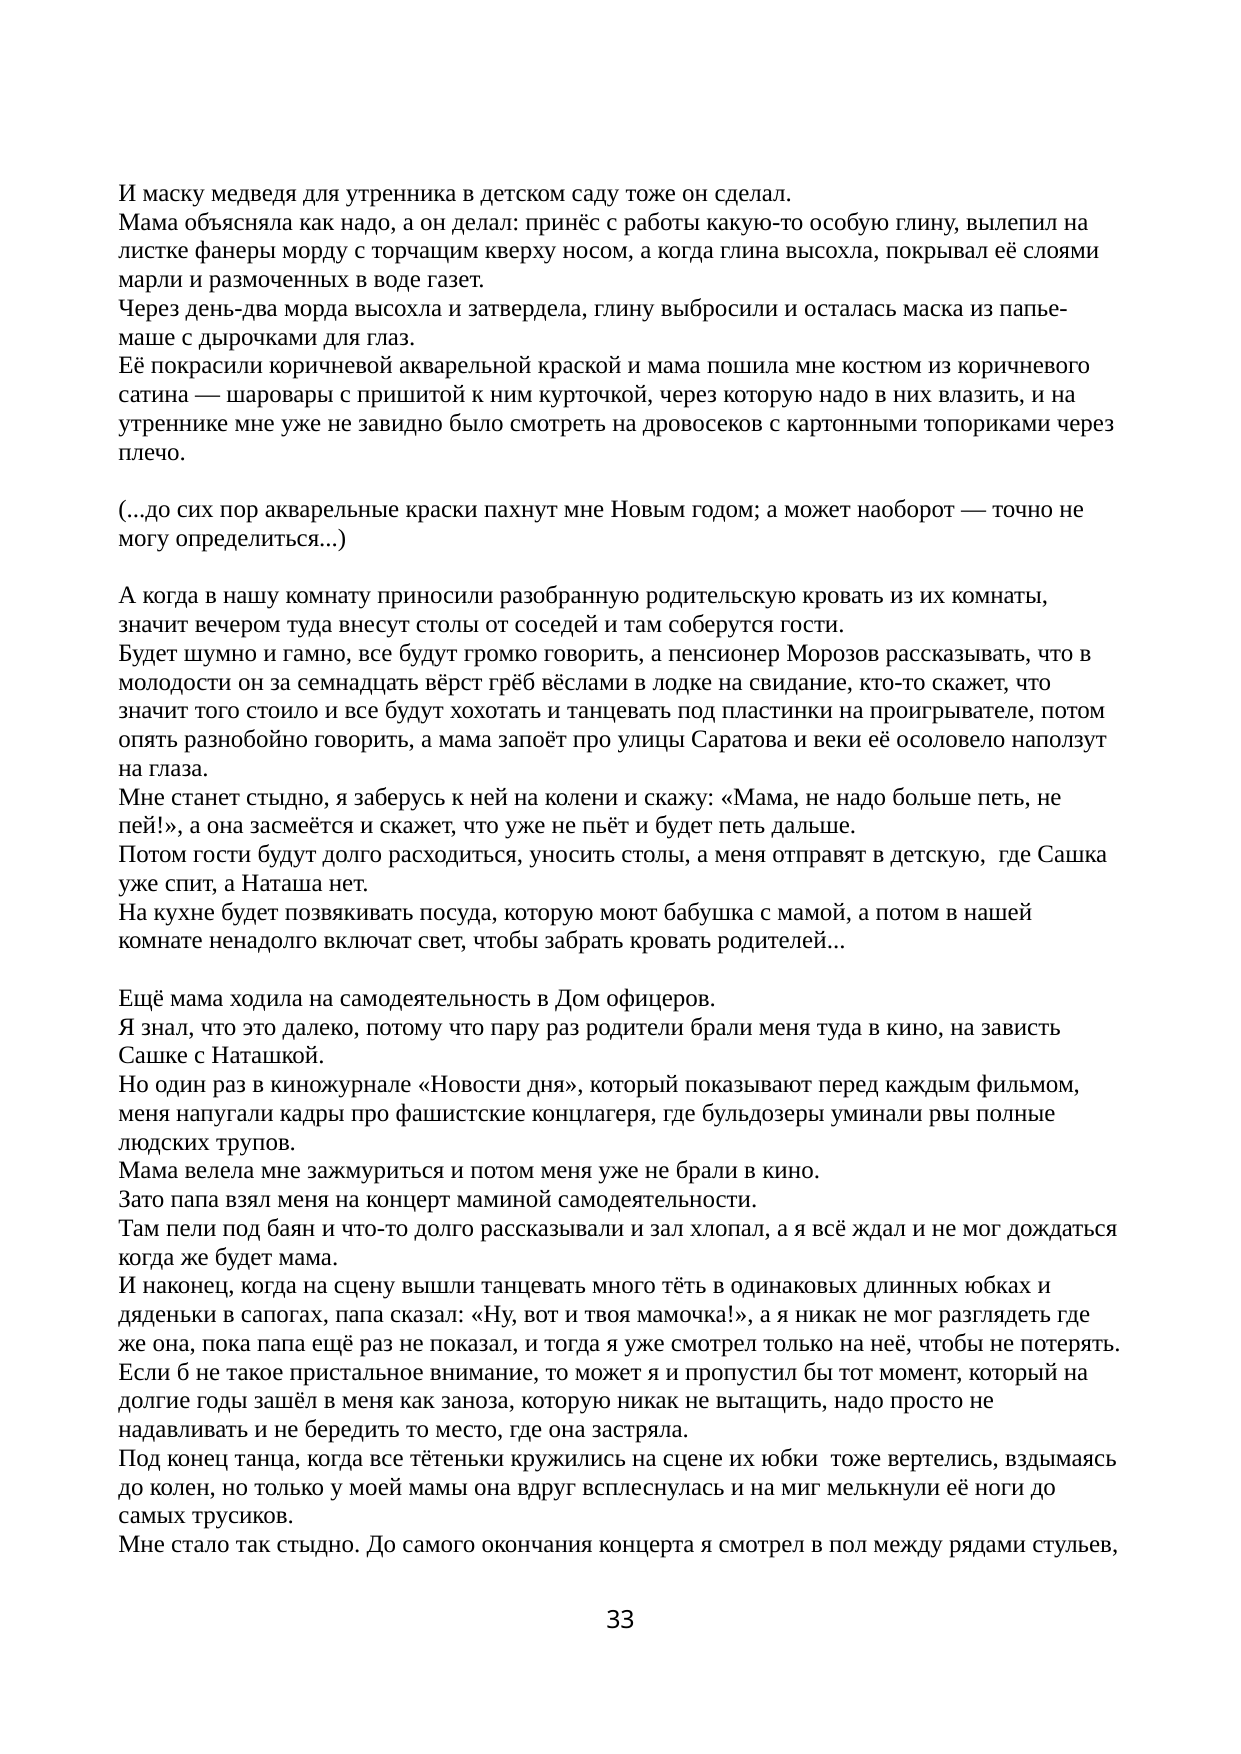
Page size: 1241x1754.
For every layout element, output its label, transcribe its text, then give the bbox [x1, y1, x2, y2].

text Её покрасили коричневой акварельной краской и мама пошила мне костюм из коричневого сатина — шаровары с пришитой к ним курточкой, через которую надо в них влазить, и на утреннике мне уже не завидно было смотреть на дровосеков с картонными топориками через плечо. [118, 351, 1122, 466]
text Через день-два морда высохла и затвердела, глину выбросили и осталась маска из папье-маше с дырочками для глаз. [118, 293, 1122, 351]
text (...до сих пор акварельные краски пахнут мне Новым годом; а может наоборот — точно не могу определиться...) [118, 494, 1122, 552]
text А когда в нашу комнату приносили разобранную родительскую кровать из их комнаты, значит вечером туда внесут столы от соседей и там соберутся гости. [118, 581, 1122, 638]
text Зато папа взял меня на концерт маминой самодеятельности. [118, 1184, 1122, 1213]
text Мама объясняла как надо, а он делал: принёс с работы какую-то особую глину, вылепил на листке фанеры морду с торчащим кверху носом, а когда глина высохла, покрывал её слоями марли и размоченных в воде газет. [118, 207, 1122, 293]
text Ещё мама ходила на самодеятельность в Дом офицеров. [118, 983, 1122, 1012]
text Мне стало так стыдно. До самого окончания концерта я смотрел в пол между рядами стульев, [118, 1529, 1122, 1558]
text Но один раз в киножурнале «Новости дня», который показывают перед каждым фильмом, меня напугали кадры про фашистские концлагеря, где бульдозеры уминали рвы полные людских трупов. [118, 1069, 1122, 1156]
text И маску медведя для утренника в детском саду тоже он сделал. [118, 178, 1122, 207]
text Под конец танца, когда все тётеньки кружились на сцене их юбки тоже вертелись, вздымаясь до колен, но только у моей мамы она вдруг всплеснулась и на миг мелькнули её ноги до самых трусиков. [118, 1443, 1122, 1529]
text Если б не такое пристальное внимание, то может я и пропустил бы тот момент, который на долгие годы зашёл в меня как заноза, которую никак не вытащить, надо просто не надавливать и не бередить то место, где она застряла. [118, 1357, 1122, 1443]
text Потом гости будут долго расходиться, уносить столы, а меня отправят в детскую, где Сашка уже спит, а Наташа нет. [118, 839, 1122, 897]
text Будет шумно и гамно, все будут громко говорить, а пенсионер Морозов рассказывать, что в молодости он за семнадцать вёрст грёб вёслами в лодке на свидание, кто-то скажет, что значит того стоило и все будут хохотать и танцевать под пластинки на проигрывателе, потом опять разнобойно говорить, а мама запоёт про улицы Саратова и веки её осоловело наползут на глаза. [118, 638, 1122, 782]
text Мама велела мне зажмуриться и потом меня уже не брали в кино. [118, 1156, 1122, 1184]
text Я знал, что это далеко, потому что пару раз родители брали меня туда в кино, на зависть Сашке с Наташкой. [118, 1012, 1122, 1069]
text На кухне будет позвякивать посуда, которую моют бабушка с мамой, а потом в нашей комнате ненадолго включат свет, чтобы забрать кровать родителей... [118, 897, 1122, 954]
text Там пели под баян и что-то долго рассказывали и зал хлопал, а я всё ждал и не мог дождаться когда же будет мама. [118, 1213, 1122, 1271]
text Мне станет стыдно, я заберусь к ней на колени и скажу: «Мама, не надо больше петь, не пей!», а она засмеётся и скажет, что уже не пьёт и будет петь дальше. [118, 782, 1122, 839]
text И наконец, когда на сцену вышли танцевать много тёть в одинаковых длинных юбках и дяденьки в сапогах, папа сказал: «Ну, вот и твоя мамочка!», а я никак не мог разглядеть где же она, пока папа ещё раз не показал, и тогда я уже смотрел только на неё, чтобы не потерять. [118, 1271, 1122, 1357]
